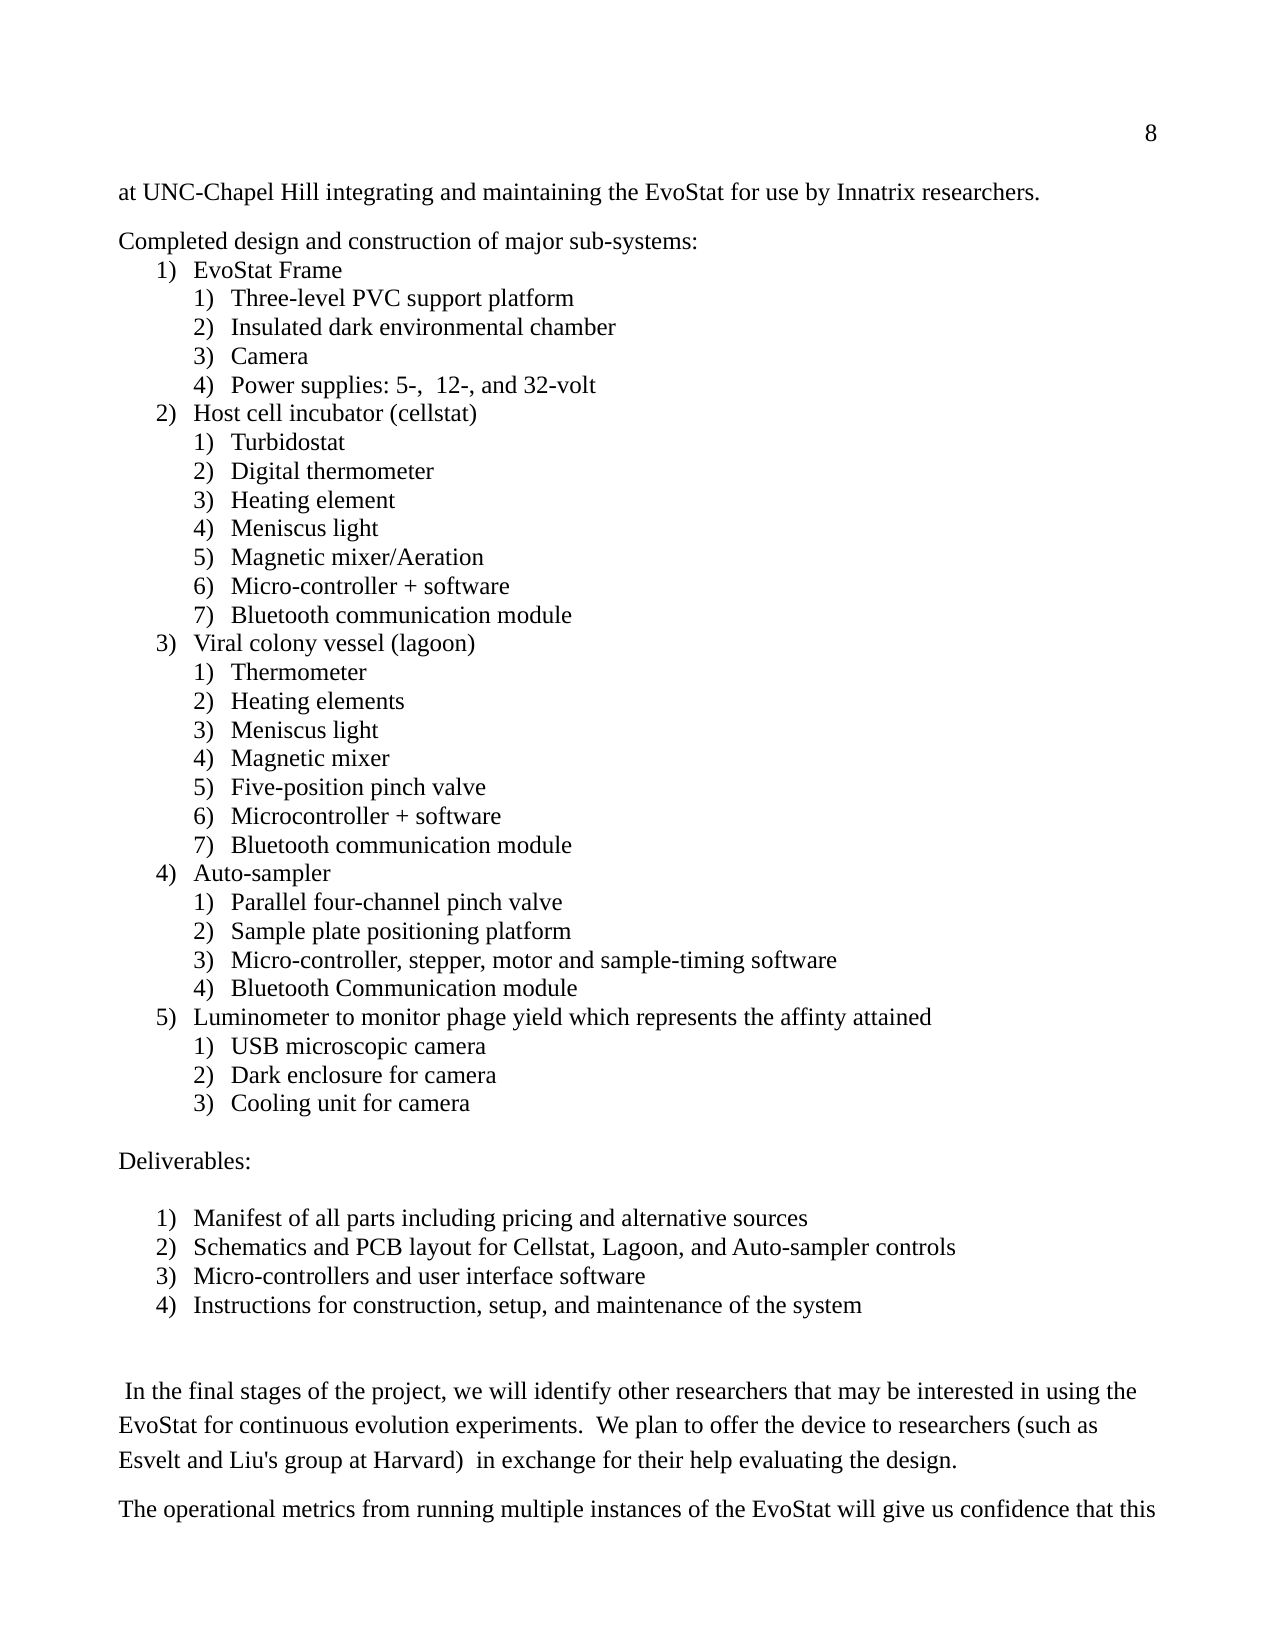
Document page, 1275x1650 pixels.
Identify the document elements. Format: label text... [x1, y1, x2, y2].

text at UNC-Chapel Hill integrating and maintaining the EvoStat for use by Innatrix researchers. [118, 177, 1157, 206]
list Sample plate positioning platform [193, 916, 1157, 945]
list Auto-sampler [156, 858, 1157, 887]
list Magnetic mixer/Aeration [193, 542, 1157, 571]
list Micro-controller + software [193, 571, 1157, 600]
text Deliverables: [118, 1146, 1157, 1175]
list Cooling unit for camera [193, 1088, 1157, 1117]
list Power supplies: 5-, 12-, and 32-volt [193, 370, 1157, 398]
list Heating elements [193, 686, 1157, 715]
list Dark enclosure for camera [193, 1060, 1157, 1088]
list Thermometer [193, 657, 1157, 686]
list Turbidostat [193, 427, 1157, 456]
list USB microscopic camera [193, 1031, 1157, 1060]
text In the final stages of the project, we will identify other researchers that may be interested in using the EvoStat for continuous evolution experiments. We plan to offer the device to researchers (such as Esvelt and Liu's group at Harvard) in exchange for their help evaluating the design. [118, 1376, 1157, 1474]
text Completed design and construction of major sub-systems: [118, 226, 1157, 255]
list Microcontroller + software [193, 801, 1157, 830]
list Heating element [193, 485, 1157, 513]
list Micro-controllers and user interface software [156, 1261, 1157, 1290]
list Bluetooth communication module [193, 600, 1157, 628]
list Meniscus light [193, 715, 1157, 743]
list Digital thermometer [193, 456, 1157, 485]
list Magnetic mixer [193, 743, 1157, 772]
list Bluetooth communication module [193, 830, 1157, 858]
list Meniscus light [193, 513, 1157, 542]
list Three-level PVC support platform [193, 283, 1157, 312]
list Viral colony vessel (lagoon) [156, 628, 1157, 657]
list Manifest of all parts including pricing and alternative sources [156, 1203, 1157, 1232]
list Insulated dark environmental chamber [193, 312, 1157, 341]
list Luminometer to monitor phage yield which represents the affinty attained [156, 1002, 1157, 1031]
list Instructions for construction, setup, and maintenance of the system [156, 1290, 1157, 1347]
text The operational metrics from running multiple instances of the EvoStat will give us confidence that this [118, 1494, 1157, 1523]
list Micro-controller, stepper, motor and sample-timing software [193, 945, 1157, 973]
list Five-position pinch valve [193, 772, 1157, 801]
list Camera [193, 341, 1157, 370]
list Bluetooth Communication module [193, 973, 1157, 1002]
list Host cell incubator (cellstat) [156, 398, 1157, 427]
list Schematics and PCB layout for Cellstat, Lagoon, and Auto-sampler controls [156, 1232, 1157, 1261]
list Parallel four-channel pinch valve [193, 887, 1157, 916]
list EvoStat Frame [156, 255, 1157, 283]
